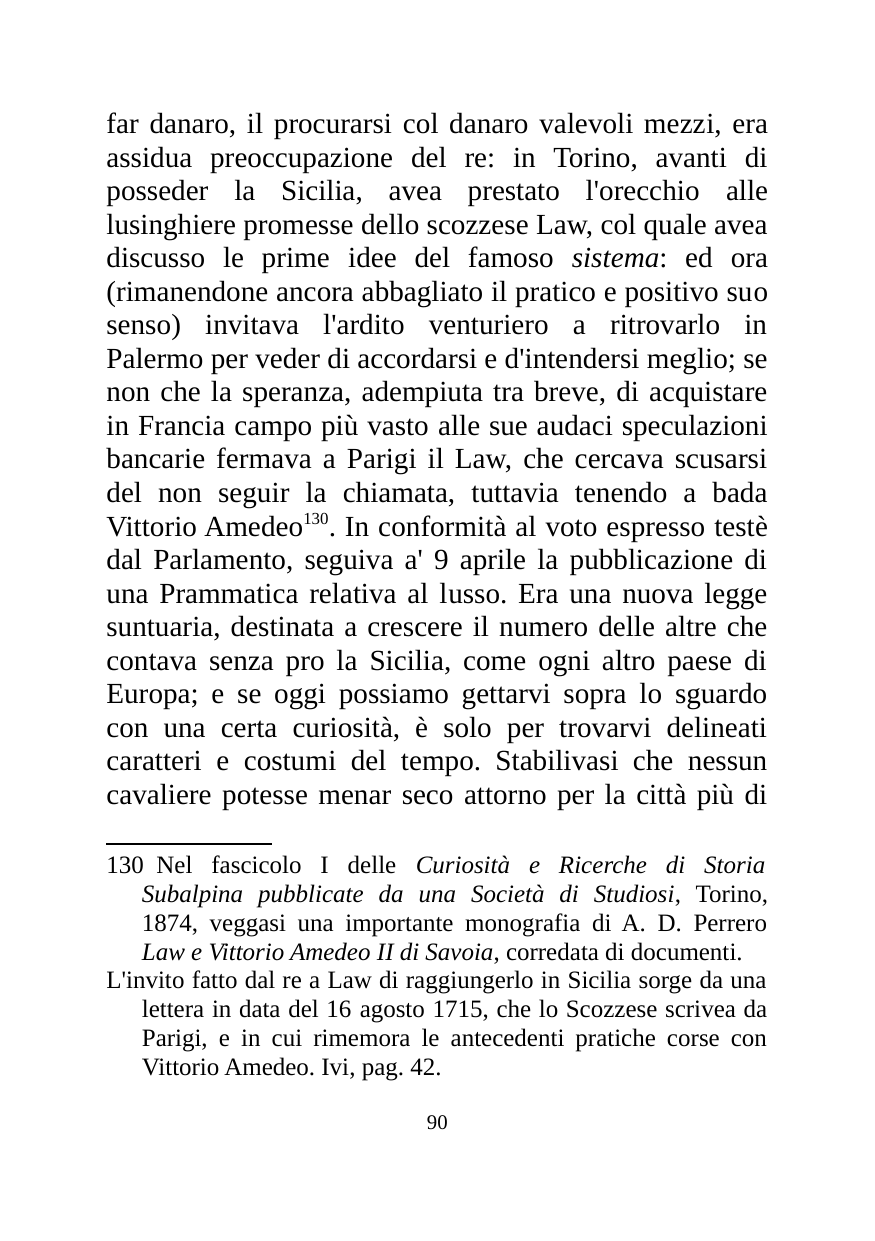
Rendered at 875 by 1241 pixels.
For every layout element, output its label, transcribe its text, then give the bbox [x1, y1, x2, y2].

text Nel fascicolo I delle Curiosità e Ricerche di Storia Subalpina pubblicate da una Società di Studiosi, Torino, 1874, veggasi una importante monografia di A. D. Perrero Law e Vittorio Amedeo II di Savoia, corredata di documenti. [106, 850, 768, 965]
text far danaro, il procurarsi col danaro valevoli mezzi, era assidua preoccupazione del re: in Torino, avanti di posseder la Sicilia, avea prestato l'orecchio alle lusinghiere promesse dello scozzese Law, col quale avea discusso le prime idee del famoso sistema: ed ora (rimanendone ancora abbagliato il pratico e positivo suo senso) invitava l'ardito venturiero a ritrovarlo in Palermo per veder di accordarsi e d'intendersi meglio; se non che la speranza, adempiuta tra breve, di acquistare in Francia campo più vasto alle sue audaci speculazioni bancarie fermava a Parigi il Law, che cercava scusarsi del non seguir la chiamata, tuttavia tenendo a bada Vittorio Amedeo. In conformità al voto espresso testè dal Parlamento, seguiva a' 9 aprile la pubblicazione di una Prammatica relativa al lusso. Era una nuova legge suntuaria, destinata a crescere il numero delle altre che contava senza pro la Sicilia, come ogni altro paese di Europa; e se oggi possiamo gettarvi sopra lo sguardo con una certa curiosità, è solo per trovarvi delineati caratteri e costumi del tempo. Stabilivasi che nessun cavaliere potesse menar seco attorno per la città più di [106, 106, 768, 811]
text L'invito fatto dal re a Law di raggiungerlo in Sicilia sorge da una lettera in data del 16 agosto 1715, che lo Scozzese scrivea da Parigi, e in cui rimemora le antecedenti pratiche corse con Vittorio Amedeo. Ivi, pag. 42. [106, 965, 768, 1080]
